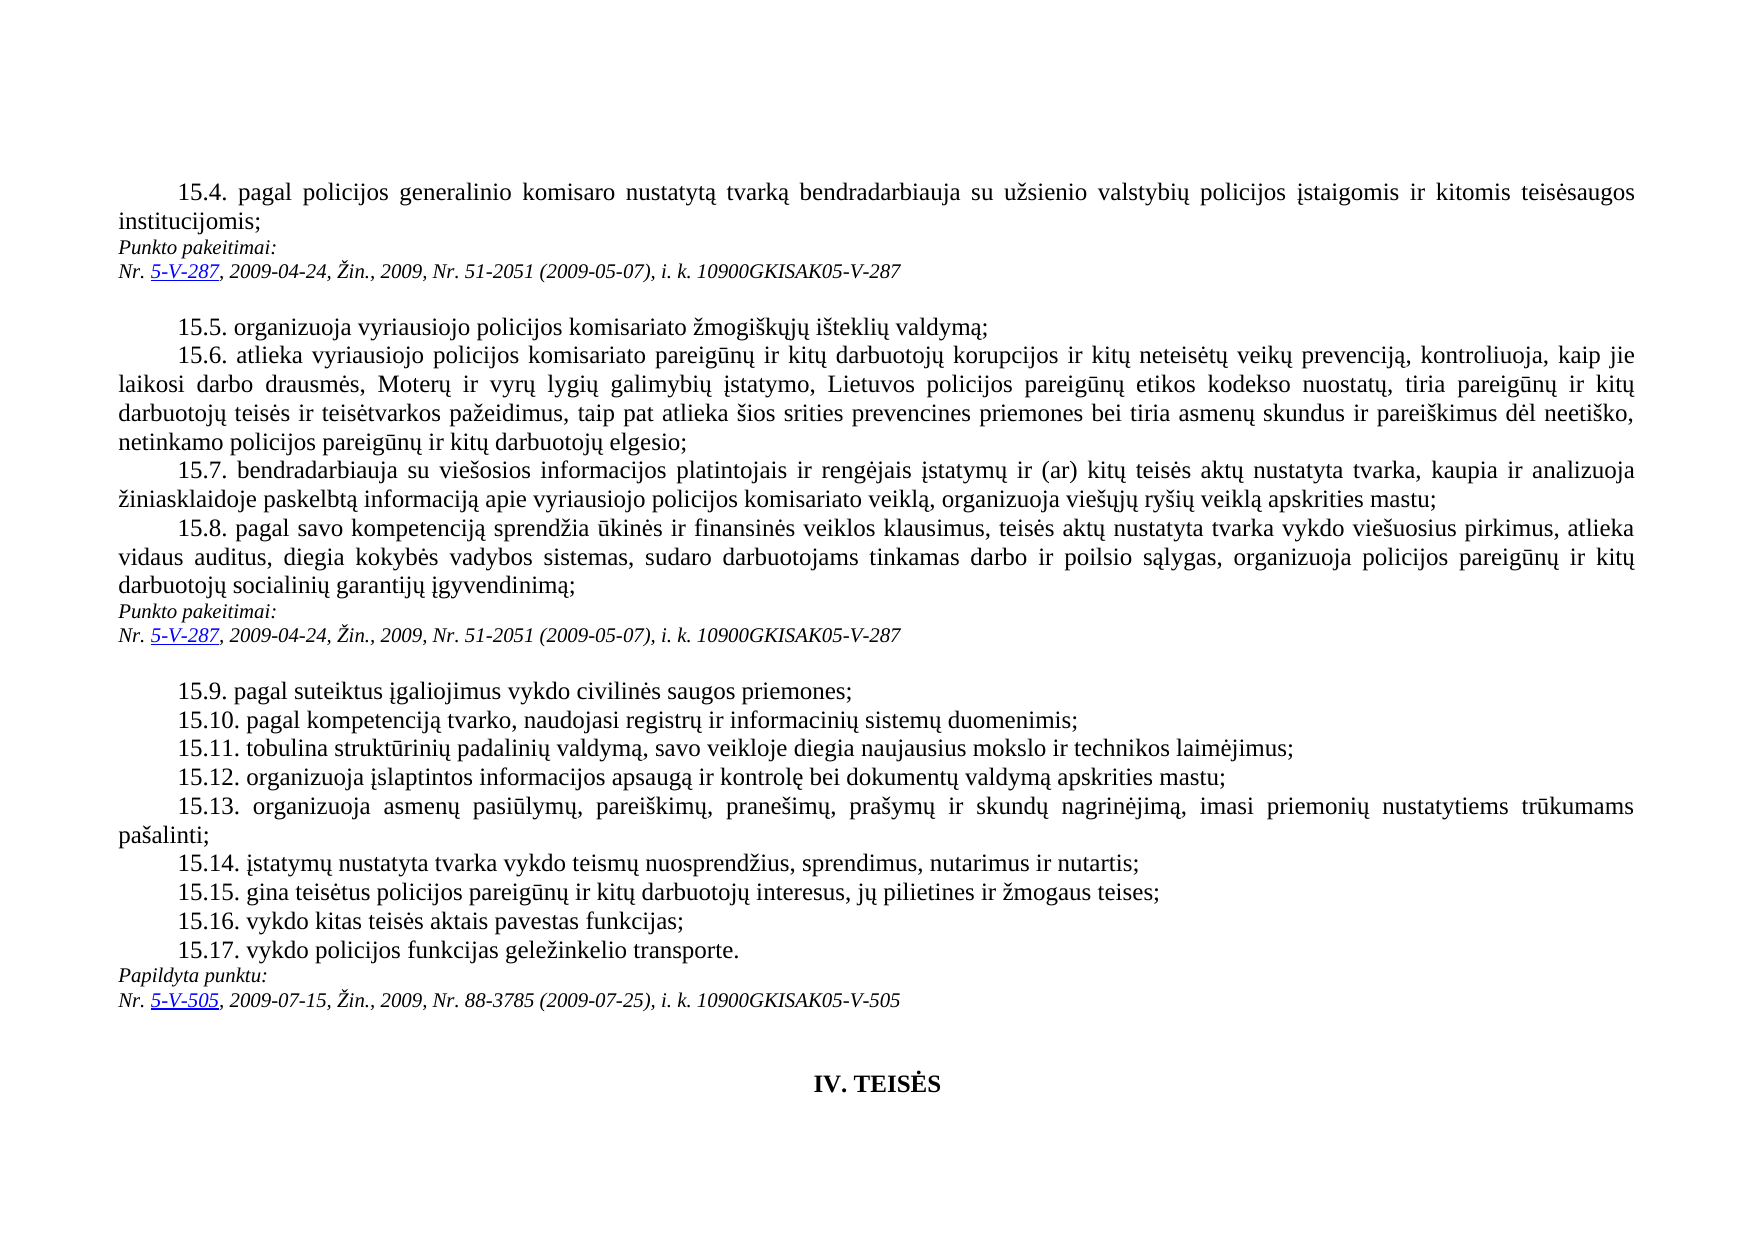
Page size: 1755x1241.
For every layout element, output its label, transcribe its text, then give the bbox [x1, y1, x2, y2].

text IV. TEISĖS [118, 1069, 1636, 1098]
text 15.4. pagal policijos generalinio komisaro nustatytą tvarką bendradarbiauja su užsienio valstybių policijos įstaigomis ir kitomis teisėsaugos institucijomis; [118, 177, 1636, 235]
text Punkto pakeitimai: [118, 235, 1636, 259]
text 15.12. organizuoja įslaptintos informacijos apsaugą ir kontrolę bei dokumentų valdymą apskrities mastu; [118, 762, 1636, 791]
text Nr. 5-V-287, 2009-04-24, Žin., 2009, Nr. 51-2051 (2009-05-07), i. k. 10900GKISAK05-V-287 [118, 623, 1636, 647]
text 15.6. atlieka vyriausiojo policijos komisariato pareigūnų ir kitų darbuotojų korupcijos ir kitų neteisėtų veikų prevenciją, kontroliuoja, kaip jie laikosi darbo drausmės, Moterų ir vyrų lygių galimybių įstatymo, Lietuvos policijos pareigūnų etikos kodekso nuostatų, tiria pareigūnų ir kitų darbuotojų teisės ir teisėtvarkos pažeidimus, taip pat atlieka šios srities prevencines priemones bei tiria asmenų skundus ir pareiškimus dėl neetiško, netinkamo policijos pareigūnų ir kitų darbuotojų elgesio; [118, 340, 1636, 455]
text 15.11. tobulina struktūrinių padalinių valdymą, savo veikloje diegia naujausius mokslo ir technikos laimėjimus; [118, 733, 1636, 762]
text 15.15. gina teisėtus policijos pareigūnų ir kitų darbuotojų interesus, jų pilietines ir žmogaus teises; [118, 877, 1636, 906]
text 15.16. vykdo kitas teisės aktais pavestas funkcijas; [118, 906, 1636, 935]
text 15.13. organizuoja asmenų pasiūlymų, pareiškimų, pranešimų, prašymų ir skundų nagrinėjimą, imasi priemonių nustatytiems trūkumams pašalinti; [118, 791, 1636, 848]
text 15.5. organizuoja vyriausiojo policijos komisariato žmogiškųjų išteklių valdymą; [118, 312, 1636, 340]
text Papildyta punktu: [118, 963, 1636, 987]
text 15.8. pagal savo kompetenciją sprendžia ūkinės ir finansinės veiklos klausimus, teisės aktų nustatyta tvarka vykdo viešuosius pirkimus, atlieka vidaus auditus, diegia kokybės vadybos sistemas, sudaro darbuotojams tinkamas darbo ir poilsio sąlygas, organizuoja policijos pareigūnų ir kitų darbuotojų socialinių garantijų įgyvendinimą; [118, 513, 1636, 599]
text 15.7. bendradarbiauja su viešosios informacijos platintojais ir rengėjais įstatymų ir (ar) kitų teisės aktų nustatyta tvarka, kaupia ir analizuoja žiniasklaidoje paskelbtą informaciją apie vyriausiojo policijos komisariato veiklą, organizuoja viešųjų ryšių veiklą apskrities mastu; [118, 455, 1636, 513]
text 15.9. pagal suteiktus įgaliojimus vykdo civilinės saugos priemones; [118, 676, 1636, 705]
text Nr. 5-V-287, 2009-04-24, Žin., 2009, Nr. 51-2051 (2009-05-07), i. k. 10900GKISAK05-V-287 [118, 259, 1636, 283]
text 15.14. įstatymų nustatyta tvarka vykdo teismų nuosprendžius, sprendimus, nutarimus ir nutartis; [118, 848, 1636, 877]
text 15.17. vykdo policijos funkcijas geležinkelio transporte. [118, 935, 1636, 963]
text 15.10. pagal kompetenciją tvarko, naudojasi registrų ir informacinių sistemų duomenimis; [118, 705, 1636, 733]
text Punkto pakeitimai: [118, 599, 1636, 623]
text Nr. 5-V-505, 2009-07-15, Žin., 2009, Nr. 88-3785 (2009-07-25), i. k. 10900GKISAK05-V-505 [118, 987, 1636, 1012]
